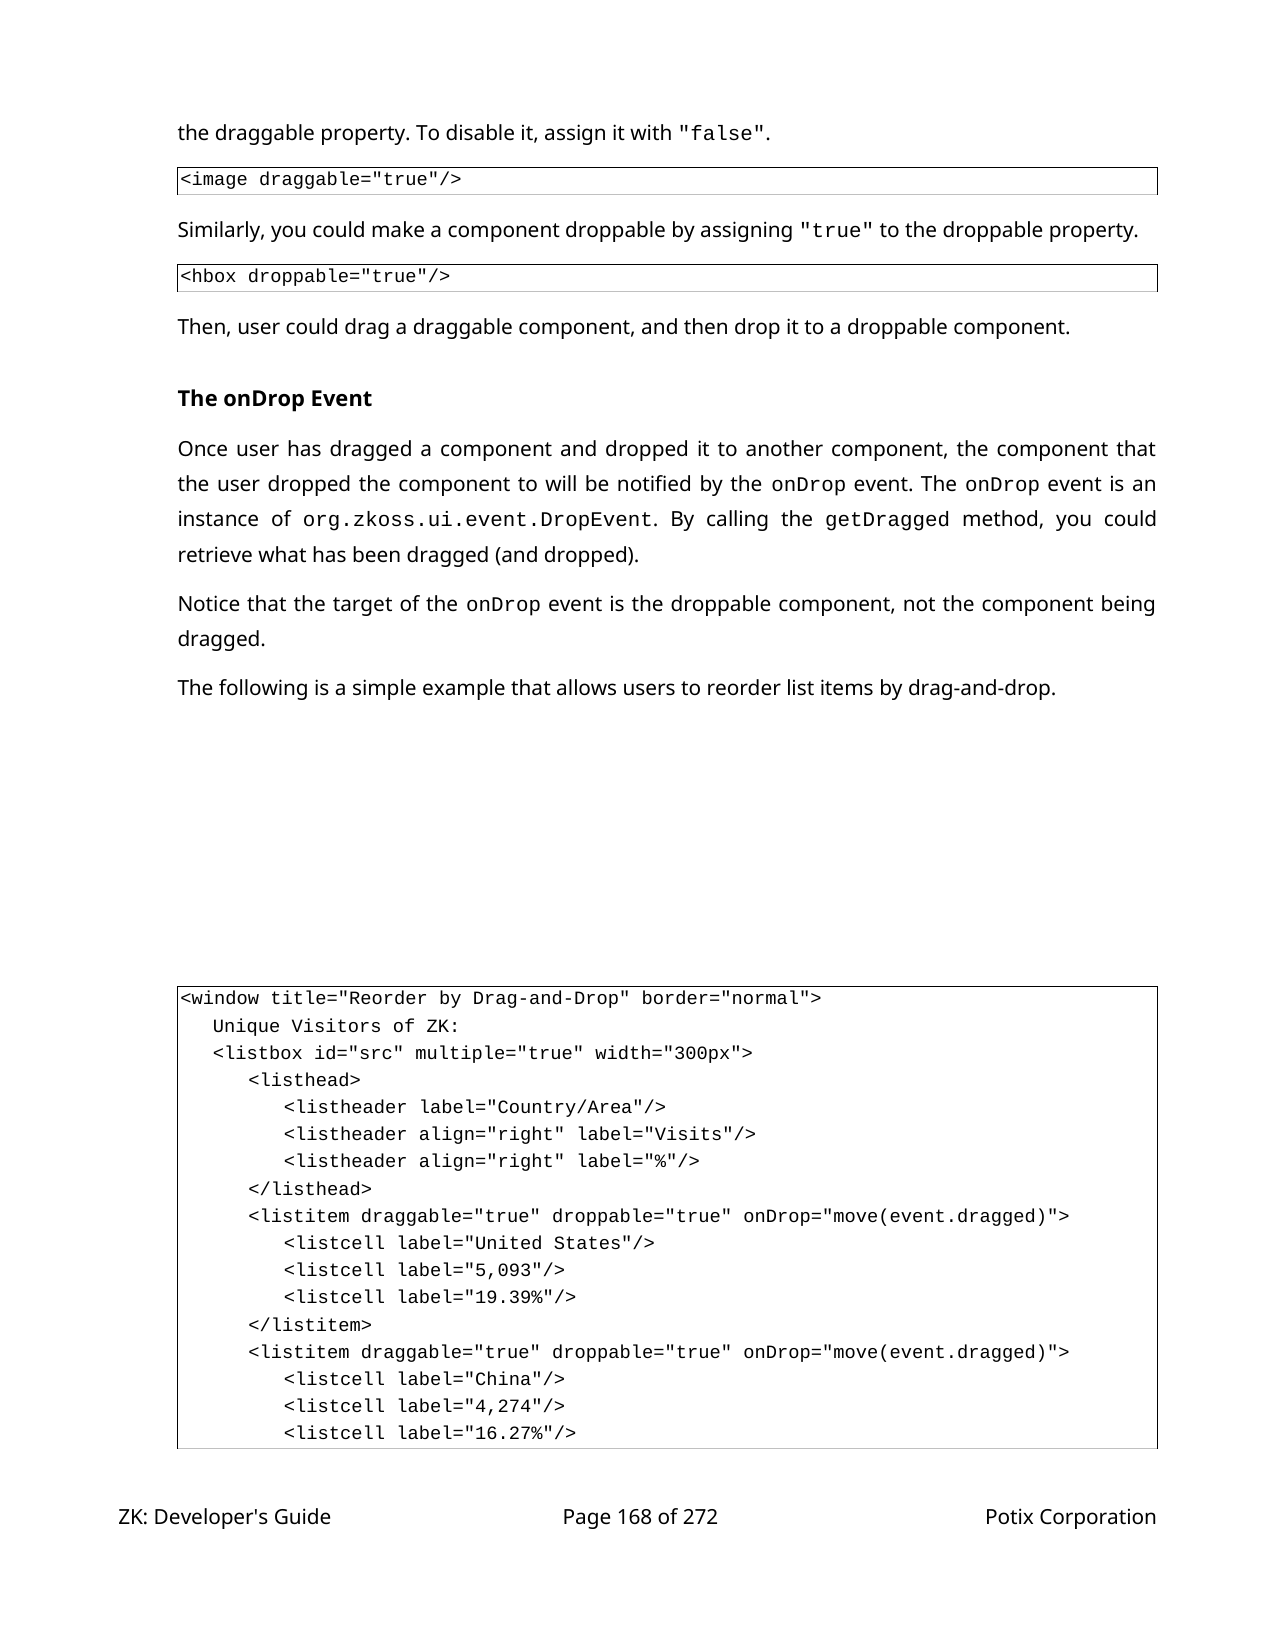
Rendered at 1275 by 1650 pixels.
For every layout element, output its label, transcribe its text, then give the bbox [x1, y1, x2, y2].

text Then, user could drag a draggable component, and then drop it to a droppable component. [177, 312, 1157, 341]
text the draggable property. To disable it, assign it with "false". [177, 118, 1157, 147]
text <listcell label="16.27%"/> [178, 1421, 1157, 1448]
text Unique Visitors of ZK: [178, 1013, 1157, 1038]
text <listcell label="China"/> [178, 1367, 1157, 1391]
text <listcell label="19.39%"/> [178, 1285, 1157, 1309]
text <listbox id="src" multiple="true" width="300px"> [178, 1041, 1157, 1065]
text </listitem> [178, 1312, 1157, 1337]
text Similarly, you could make a component droppable by assigning "true" to the droppable property. [177, 215, 1157, 244]
text The following is a simple example that allows users to reorder list items by drag-and-drop. [177, 673, 1157, 701]
text <listheader align="right" label="Visits"/> [178, 1122, 1157, 1146]
text <listheader align="right" label="%"/> [178, 1149, 1157, 1174]
text <listitem draggable="true" droppable="true" onDrop="move(event.dragged)"> [178, 1204, 1157, 1228]
text <listcell label="United States"/> [178, 1231, 1157, 1255]
text <listcell label="5,093"/> [178, 1258, 1157, 1282]
text <listheader label="Country/Area"/> [178, 1095, 1157, 1119]
text <window title="Reorder by Drag-and-Drop" border="normal"> [178, 987, 1157, 1011]
text <image draggable="true"/> [178, 168, 1157, 194]
text <listhead> [178, 1068, 1157, 1092]
text <listcell label="4,274"/> [178, 1394, 1157, 1418]
text <hbox droppable="true"/> [178, 265, 1157, 291]
text Once user has dragged a component and dropped it to another component, the component that the user dropped the component to will be notified by the onDrop event. The onDrop event is an instance of org.zkoss.ui.event.DropEvent. By calling the getDragged method, you could retrieve what has been dragged (and dropped). [177, 434, 1157, 568]
subtitle The onDrop Event [177, 383, 1157, 413]
text <listitem draggable="true" droppable="true" onDrop="move(event.dragged)"> [178, 1340, 1157, 1364]
text Notice that the target of the onDrop event is the droppable component, not the component being dragged. [177, 589, 1157, 652]
text </listhead> [178, 1177, 1157, 1201]
